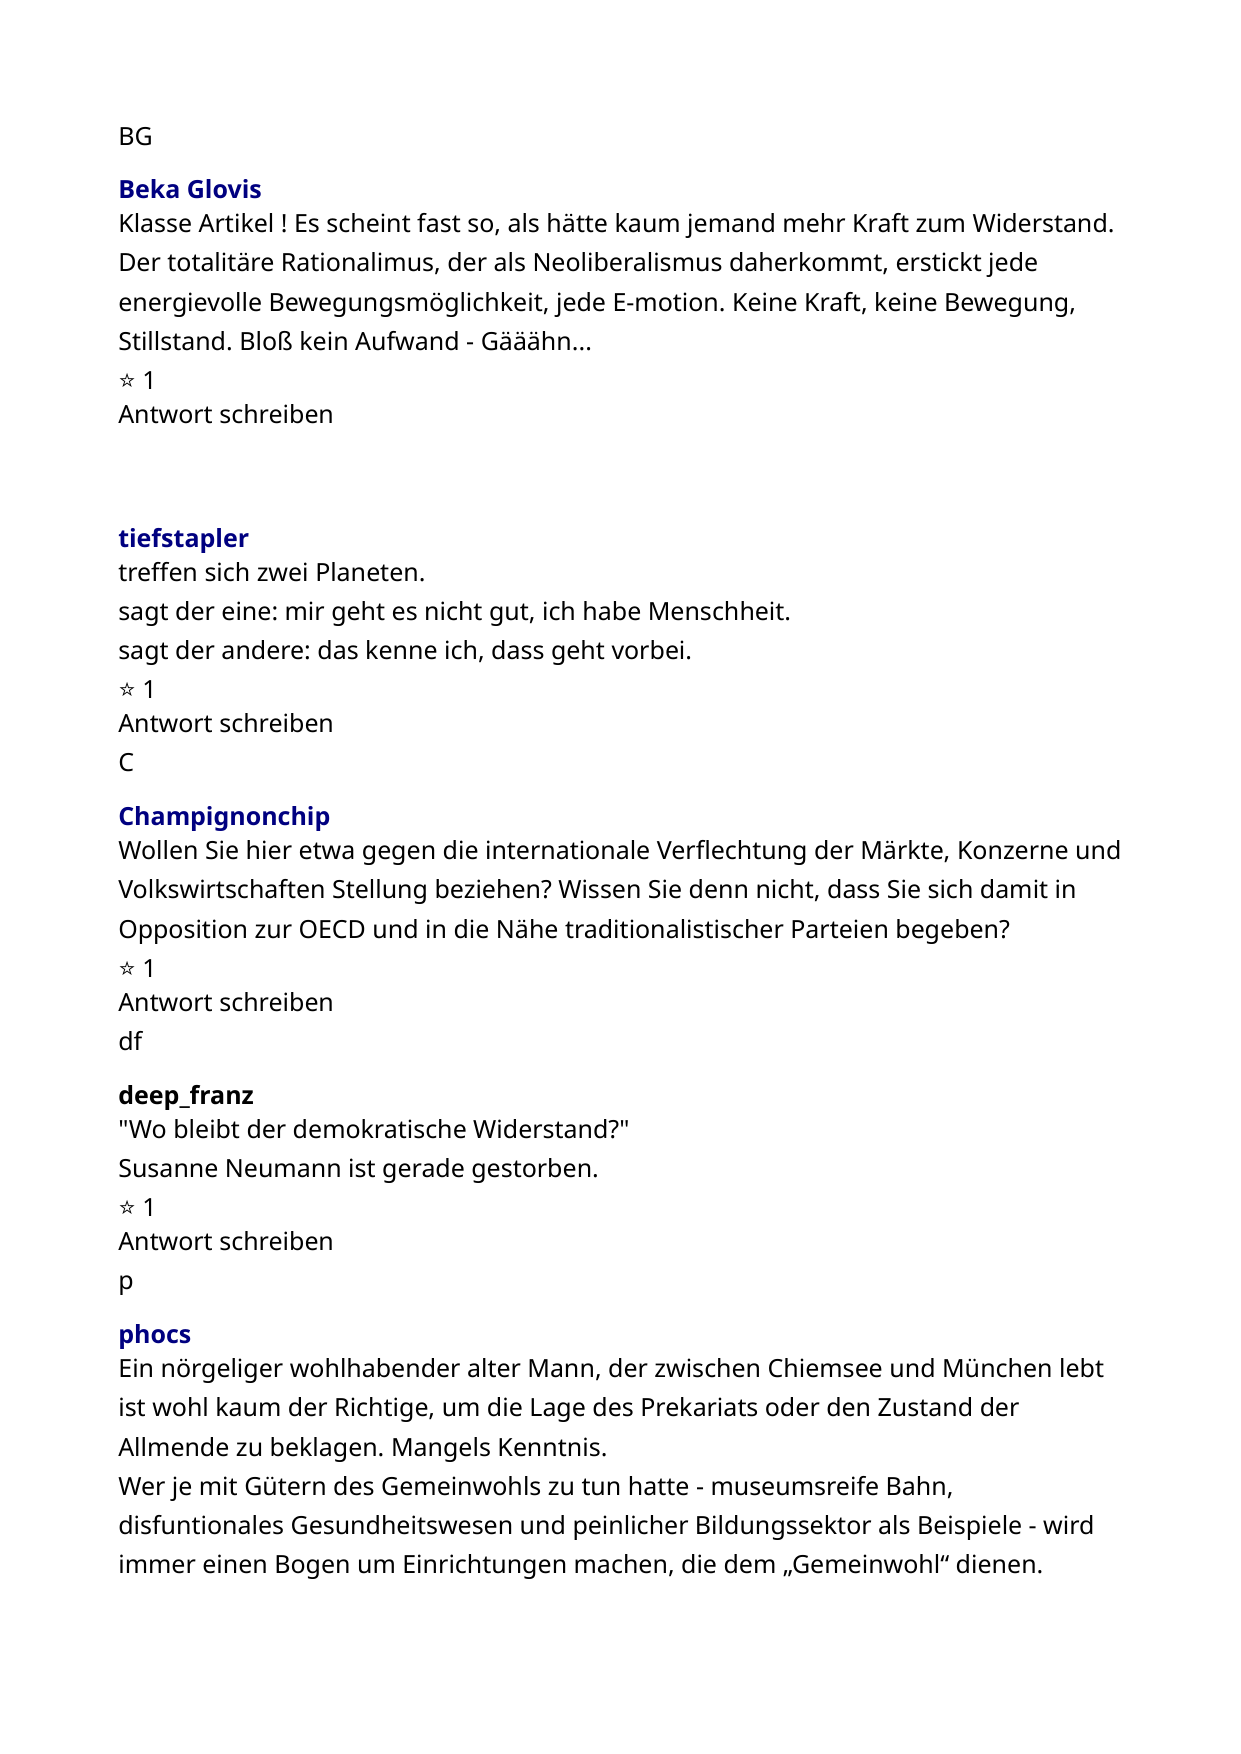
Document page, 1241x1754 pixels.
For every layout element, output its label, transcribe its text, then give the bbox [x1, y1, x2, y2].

text ⭐️ 1 [118, 363, 1122, 397]
text ⭐️ 1 [118, 1190, 1122, 1224]
subtitle Beka Glovis [118, 172, 1122, 206]
text Wer je mit Gütern des Gemeinwohls zu tun hatte - museumsreife Bahn, disfuntionales Gesundheitswesen und peinlicher Bildungssektor als Beispiele - wird immer einen Bogen um Einrichtungen machen, die dem „Gemeinwohl“ dienen. [118, 1468, 1122, 1581]
subtitle phocs [118, 1317, 1122, 1351]
text Antwort schreiben [118, 984, 1122, 1018]
text "Wo bleibt der demokratische Widerstand?" Susanne Neumann ist gerade gestorben. [118, 1111, 1122, 1185]
text ⭐️ 1 [118, 950, 1122, 984]
subtitle tiefstapler [118, 520, 1122, 554]
text BG [118, 118, 1122, 152]
subtitle Champignonchip [118, 799, 1122, 833]
text Ein nörgeliger wohlhabender alter Mann, der zwischen Chiemsee und München lebt ist wohl kaum der Richtige, um die Lage des Prekariats oder den Zustand der Allmende zu beklagen. Mangels Kenntnis. [118, 1351, 1122, 1463]
text df [118, 1024, 1122, 1058]
text ⭐️ 1 [118, 672, 1122, 706]
text Wollen Sie hier etwa gegen die internationale Verflechtung der Märkte, Konzerne und Volkswirtschaften Stellung beziehen? Wissen Sie denn nicht, dass Sie sich damit in Opposition zur OECD und in die Nähe traditionalistischer Parteien begeben? [118, 833, 1122, 945]
text Antwort schreiben [118, 706, 1122, 740]
subtitle deep_franz [118, 1077, 1122, 1111]
text Antwort schreiben [118, 1224, 1122, 1258]
text C [118, 745, 1122, 779]
text Klasse Artikel ! Es scheint fast so, als hätte kaum jemand mehr Kraft zum Widerstand. Der totalitäre Rationalimus, der als Neoliberalismus daherkommt, erstickt jede energievolle Bewegungsmöglichkeit, jede E-motion. Keine Kraft, keine Bewegung, Stillstand. Bloß kein Aufwand - Gääähn... [118, 206, 1122, 357]
text Antwort schreiben [118, 397, 1122, 431]
text p [118, 1263, 1122, 1297]
text treffen sich zwei Planeten. sagt der eine: mir geht es nicht gut, ich habe Menschheit. sagt der andere: das kenne ich, dass geht vorbei. [118, 554, 1122, 667]
